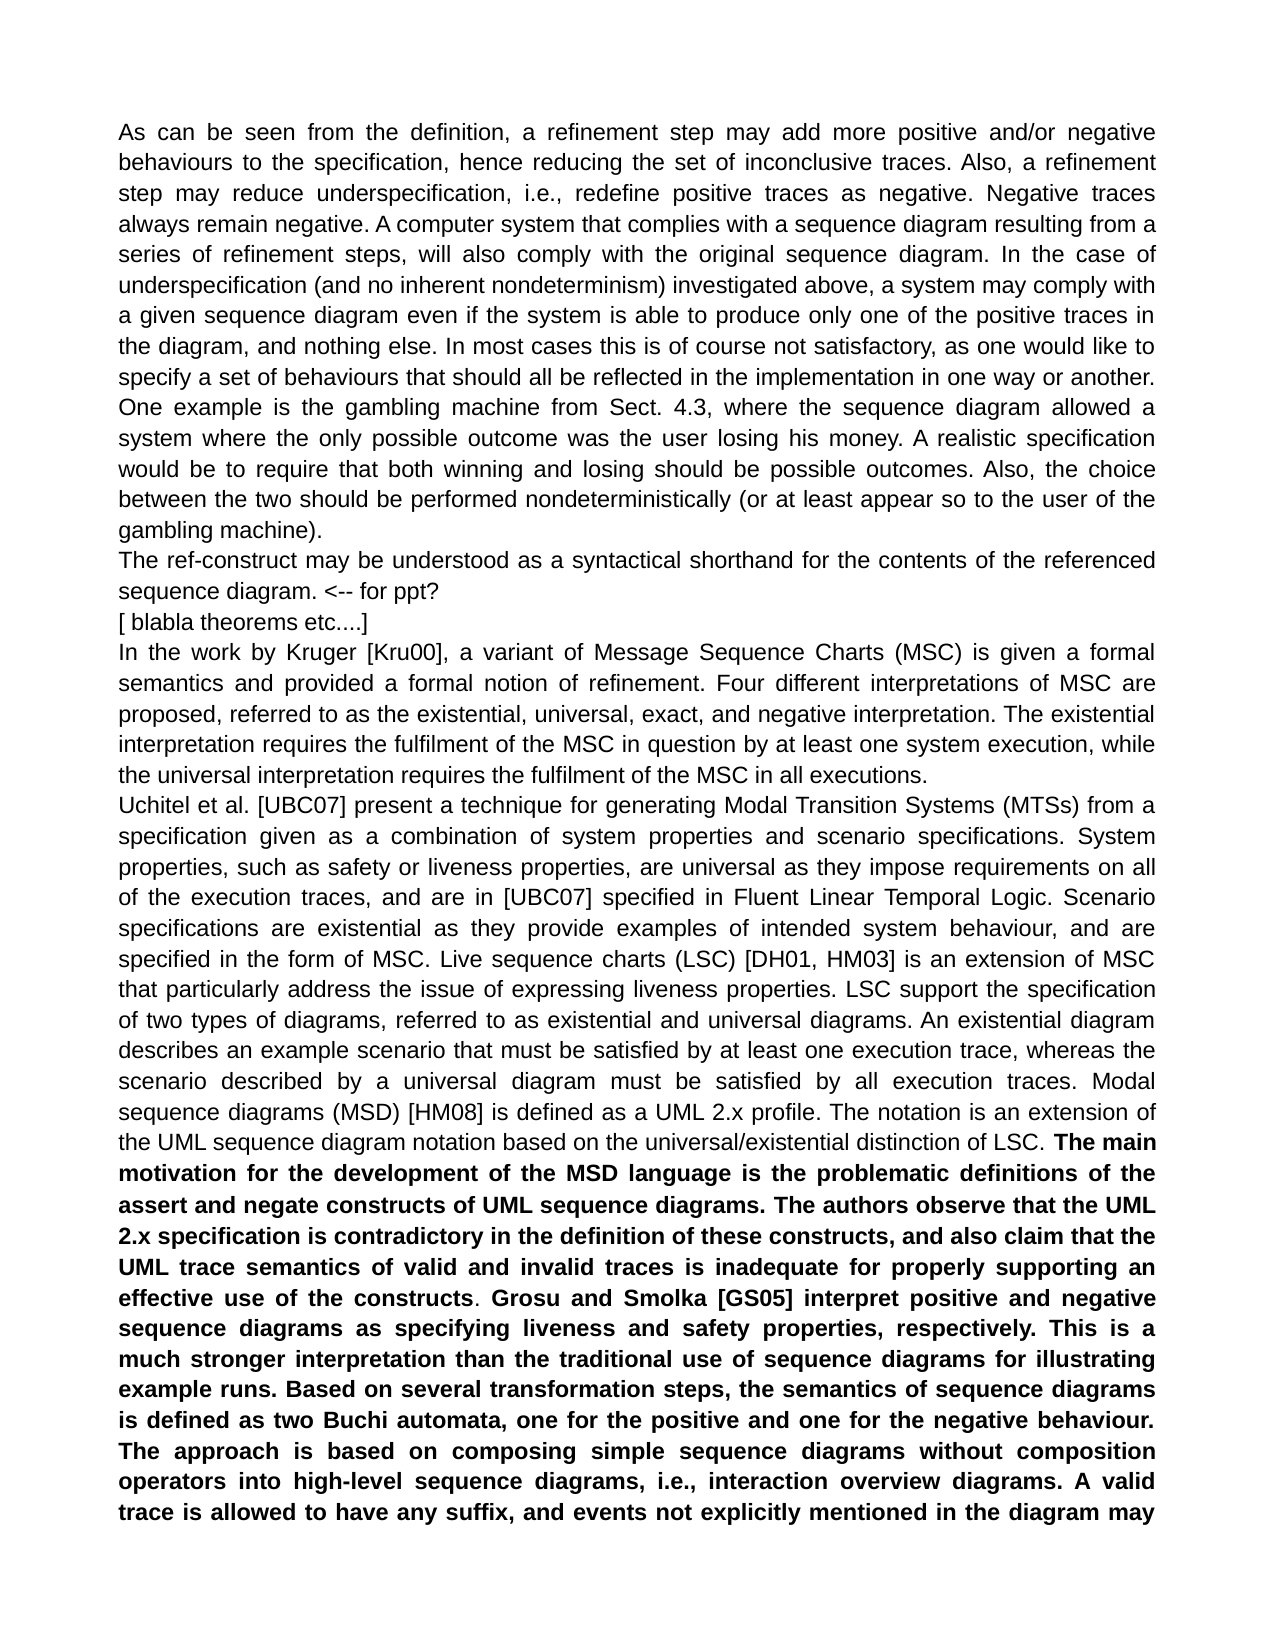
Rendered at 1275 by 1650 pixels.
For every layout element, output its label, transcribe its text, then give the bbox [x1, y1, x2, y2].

text Uchitel et al. [UBC07] present a technique for generating Modal Transition Systems (MTSs) from a specification given as a combination of system properties and scenario specifications. System properties, such as safety or liveness properties, are universal as they impose requirements on all of the execution traces, and are in [UBC07] specified in Fluent Linear Temporal Logic. Scenario specifications are existential as they provide examples of intended system behaviour, and are specified in the form of MSC. Live sequence charts (LSC) [DH01, HM03] is an extension of MSC that particularly address the issue of expressing liveness properties. LSC support the specification of two types of diagrams, referred to as existential and universal diagrams. An existential diagram describes an example scenario that must be satisfied by at least one execution trace, whereas the scenario described by a universal diagram must be satisfied by all execution traces. Modal sequence diagrams (MSD) [HM08] is defined as a UML 2.x profile. The notation is an extension of the UML sequence diagram notation based on the universal/existential distinction of LSC. The main motivation for the development of the MSD language is the problematic definitions of the assert and negate constructs of UML sequence diagrams. The authors observe that the UML 2.x specification is contradictory in the definition of these constructs, and also claim that the UML trace semantics of valid and invalid traces is inadequate for properly supporting an effective use of the constructs. Grosu and Smolka [GS05] interpret positive and negative sequence diagrams as specifying liveness and safety properties, respectively. This is a much stronger interpretation than the traditional use of sequence diagrams for illustrating example runs. Based on several transformation steps, the semantics of sequence diagrams is defined as two Buchi automata, one for the positive and one for the negative behaviour. The approach is based on composing simple sequence diagrams without composition operators into high-level sequence diagrams, i.e., interaction overview diagrams. A valid trace is allowed to have any suffix, and events not explicitly mentioned in the diagram may [118, 792, 1157, 1525]
text In the work by Kruger [Kru00], a variant of Message Sequence Charts (MSC) is given a formal semantics and provided a formal notion of refinement. Four different interpretations of MSC are proposed, referred to as the existential, universal, exact, and negative interpretation. The existential interpretation requires the fulfilment of the MSC in question by at least one system execution, while the universal interpretation requires the fulfilment of the MSC in all executions. [118, 639, 1157, 788]
text As can be seen from the definition, a refinement step may add more positive and/or negative behaviours to the specification, hence reducing the set of inconclusive traces. Also, a refinement step may reduce underspecification, i.e., redefine positive traces as negative. Negative traces always remain negative. A computer system that complies with a sequence diagram resulting from a series of refinement steps, will also comply with the original sequence diagram. In the case of underspecification (and no inherent nondeterminism) investigated above, a system may comply with a given sequence diagram even if the system is able to produce only one of the positive traces in the diagram, and nothing else. In most cases this is of course not satisfactory, as one would like to specify a set of behaviours that should all be reflected in the implementation in one way or another. One example is the gambling machine from Sect. 4.3, where the sequence diagram allowed a system where the only possible outcome was the user losing his money. A realistic specification would be to require that both winning and losing should be possible outcomes. Also, the choice between the two should be performed nondeterministically (or at least appear so to the user of the gambling machine). [118, 118, 1157, 543]
text [ blabla theorems etc....] [118, 608, 1157, 635]
text The ref-construct may be understood as a syntactical shorthand for the contents of the referenced sequence diagram. <-- for ppt? [118, 547, 1157, 604]
